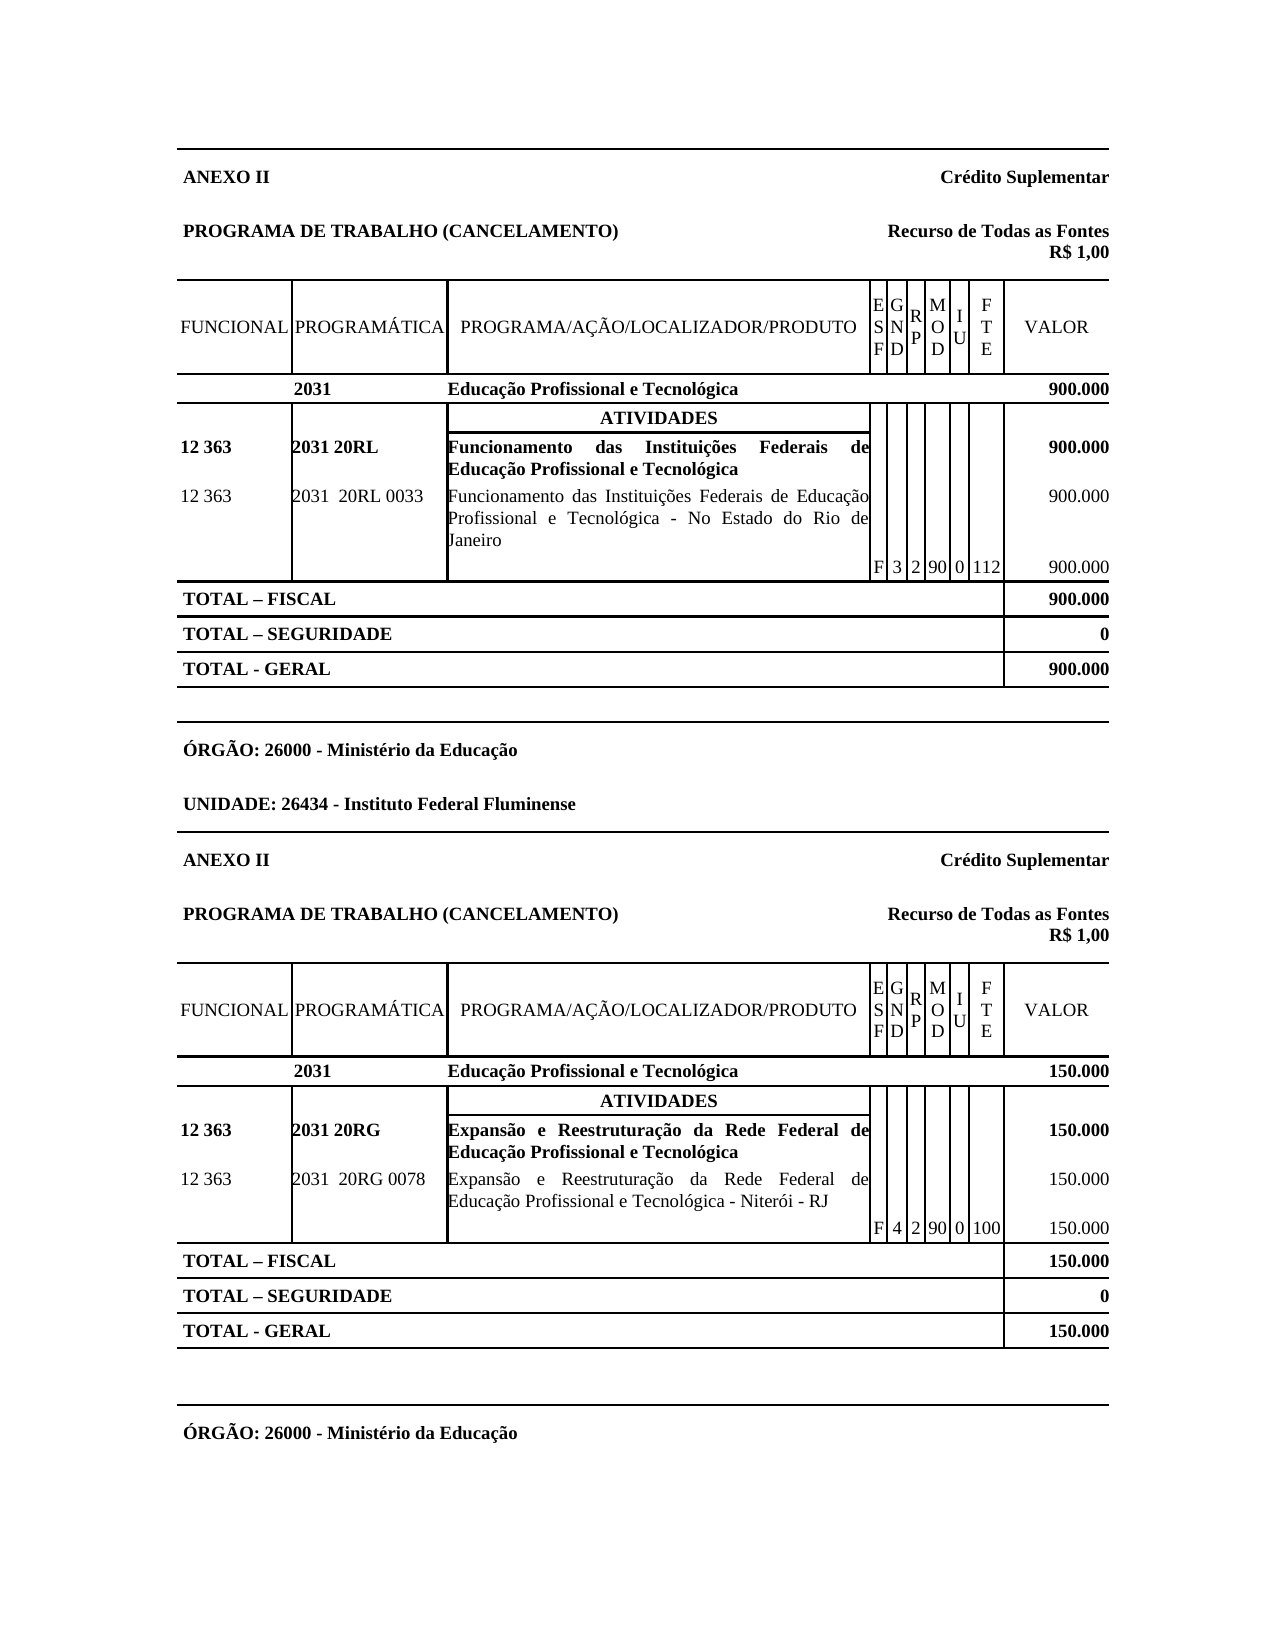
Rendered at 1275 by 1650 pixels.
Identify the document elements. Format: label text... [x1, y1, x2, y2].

table_cell [951, 404, 968, 431]
table_cell R P [908, 964, 924, 1055]
table_cell Expansão e Reestruturação da Rede Federal de Educação Profissional e Tecnológica - Niterói - RJ [449, 1165, 869, 1214]
table_cell PROGRAMÁTICA [293, 964, 446, 1055]
table_cell F [871, 553, 886, 580]
table_cell [951, 1087, 968, 1114]
table_cell [177, 404, 291, 431]
table_cell Funcionamento das Instituições Federais de Educação Profissional e Tecnológica - No Estado do Rio de Janeiro [449, 483, 869, 553]
table_cell 0 [1005, 1279, 1109, 1312]
table_cell 0 [951, 553, 968, 580]
table_cell 900.000 [1004, 375, 1109, 402]
table_cell I U [951, 964, 968, 1055]
table_cell F T E [970, 964, 1003, 1055]
table_cell [293, 1214, 446, 1242]
table_cell TOTAL – FISCAL [177, 1244, 1003, 1277]
table_cell M O D [926, 281, 949, 372]
table_cell E S F [871, 281, 886, 372]
table_cell Crédito Suplementar [870, 150, 1109, 203]
table_cell [908, 404, 924, 431]
table_cell Recurso de Todas as Fontes R$ 1,00 [870, 204, 1109, 279]
table_cell [908, 483, 924, 553]
table_cell 150.000 [1005, 1244, 1109, 1277]
table_cell Expansão e Reestruturação da Rede Federal de Educação Profissional e Tecnológica [449, 1116, 869, 1165]
table_cell PROGRAMA/AÇÃO/LOCALIZADOR/PRODUTO [449, 281, 869, 372]
table_cell [449, 1214, 869, 1242]
table_cell Atividades [449, 404, 869, 431]
table_cell 2031 20RL 0033 [293, 483, 446, 553]
table_cell 0 [1005, 618, 1109, 651]
table_cell [888, 1087, 906, 1114]
table_cell ANEXO II [177, 833, 870, 886]
table_cell G N D [888, 964, 906, 1055]
table_cell [871, 1087, 886, 1114]
table_cell TOTAL - GERAL [177, 653, 1003, 686]
table_cell F T E [970, 281, 1003, 372]
table_cell [970, 431, 1003, 482]
table_cell [908, 431, 924, 482]
table_cell Educação Profissional e Tecnológica [448, 375, 1003, 402]
table_cell 3 [888, 553, 906, 580]
table_cell Funcionamento das Instituições Federais de Educação Profissional e Tecnológica [449, 434, 869, 482]
table_cell ÓRGÃO: 26000 - Ministério da Educação [177, 723, 1109, 777]
table_cell 2031 20RG [293, 1114, 446, 1165]
table_cell 900.000 [1005, 483, 1109, 553]
table_cell [449, 553, 869, 580]
table_cell VALOR [1005, 281, 1109, 372]
table_cell [871, 483, 886, 553]
table_cell TOTAL - GERAL [177, 1314, 1003, 1347]
table_cell 150.000 [1004, 1058, 1109, 1085]
table_cell UNIDADE: 26434 - Instituto Federal Fluminense [177, 777, 870, 831]
table_cell [970, 1114, 1003, 1165]
table_cell 100 [970, 1214, 1003, 1242]
table_cell 12 363 [177, 483, 291, 553]
table_cell 150.000 [1005, 1165, 1109, 1214]
table_cell 150.000 [1005, 1314, 1109, 1347]
table_cell [908, 1114, 924, 1165]
table_cell [177, 688, 1003, 721]
table_cell 900.000 [1005, 583, 1109, 615]
table_cell [871, 404, 886, 431]
table_cell E S F [871, 964, 886, 1055]
table_cell 2031 [177, 375, 447, 402]
table_cell [293, 404, 446, 431]
table_cell [870, 777, 1109, 831]
table_cell Educação Profissional e Tecnológica [448, 1058, 1003, 1085]
table_cell [951, 1114, 968, 1165]
table_cell [926, 1165, 949, 1214]
table_cell [888, 431, 906, 482]
table_cell [1004, 1349, 1109, 1404]
table_cell 4 [888, 1214, 906, 1242]
table_cell [871, 1114, 886, 1165]
table_cell 2 [908, 1214, 924, 1242]
table_cell [888, 1165, 906, 1214]
table_cell TOTAL – SEGURIDADE [177, 618, 1003, 651]
table_cell [951, 431, 968, 482]
table_cell [908, 1165, 924, 1214]
table_cell [926, 1087, 949, 1114]
table_cell 2 [908, 553, 924, 580]
table_cell [1005, 1087, 1109, 1114]
table_cell 900.000 [1005, 553, 1109, 580]
table_cell 2031 20RG 0078 [293, 1165, 446, 1214]
table_cell 90 [926, 553, 949, 580]
table_cell [177, 1214, 291, 1242]
table_cell 150.000 [1005, 1114, 1109, 1165]
table_cell [1004, 688, 1109, 721]
table_cell ÓRGÃO: 26000 - Ministério da Educação [177, 1406, 1109, 1459]
table_cell PROGRAMA/AÇÃO/LOCALIZADOR/PRODUTO [449, 964, 869, 1055]
table_cell R P [908, 281, 924, 372]
table_cell [926, 404, 949, 431]
table_cell [888, 483, 906, 553]
table_cell F [871, 1214, 886, 1242]
table_cell [293, 1087, 446, 1114]
table_cell [871, 1165, 886, 1214]
table_cell [970, 1165, 1003, 1214]
table_cell [970, 1087, 1003, 1114]
table_cell Atividades [449, 1087, 869, 1114]
table_cell 90 [926, 1214, 949, 1242]
table_cell [970, 404, 1003, 431]
table_cell [177, 553, 291, 580]
table_cell ANEXO II [177, 150, 870, 203]
table_cell PROGRAMA DE TRABALHO (CANCELAMENTO) [177, 886, 870, 962]
table_cell 112 [970, 553, 1003, 580]
table_cell FUNCIONAL [177, 964, 291, 1055]
table_cell [888, 404, 906, 431]
table_cell 900.000 [1005, 653, 1109, 686]
table_cell [293, 553, 446, 580]
table_cell TOTAL – SEGURIDADE [177, 1279, 1003, 1312]
table_cell 2031 [177, 1058, 447, 1085]
table_cell PROGRAMÁTICA [293, 281, 446, 372]
table_cell 2031 20RL [293, 431, 446, 482]
table_cell 12 363 [177, 431, 291, 482]
table_cell I U [951, 281, 968, 372]
table_cell [926, 1114, 949, 1165]
table_cell [888, 1114, 906, 1165]
table_cell TOTAL – FISCAL [177, 583, 1003, 615]
table_cell [177, 1087, 291, 1114]
table_cell [926, 483, 949, 553]
table_cell 150.000 [1005, 1214, 1109, 1242]
table_cell VALOR [1005, 964, 1109, 1055]
table_cell [970, 483, 1003, 553]
table_cell FUNCIONAL [177, 281, 291, 372]
table_cell Crédito Suplementar [870, 833, 1109, 886]
table_cell Recurso de Todas as Fontes R$ 1,00 [870, 886, 1109, 962]
table_cell [871, 431, 886, 482]
table_cell [908, 1087, 924, 1114]
table_cell G N D [888, 281, 906, 372]
table_cell 900.000 [1005, 431, 1109, 482]
table_cell [177, 1349, 1003, 1404]
table_cell 12 363 [177, 1114, 291, 1165]
table_cell [951, 483, 968, 553]
table_cell M O D [926, 964, 949, 1055]
table_cell 12 363 [177, 1165, 291, 1214]
table_cell 0 [951, 1214, 968, 1242]
table_cell [926, 431, 949, 482]
table_cell [1005, 404, 1109, 431]
table_cell PROGRAMA DE TRABALHO (CANCELAMENTO) [177, 204, 870, 279]
table_cell [951, 1165, 968, 1214]
